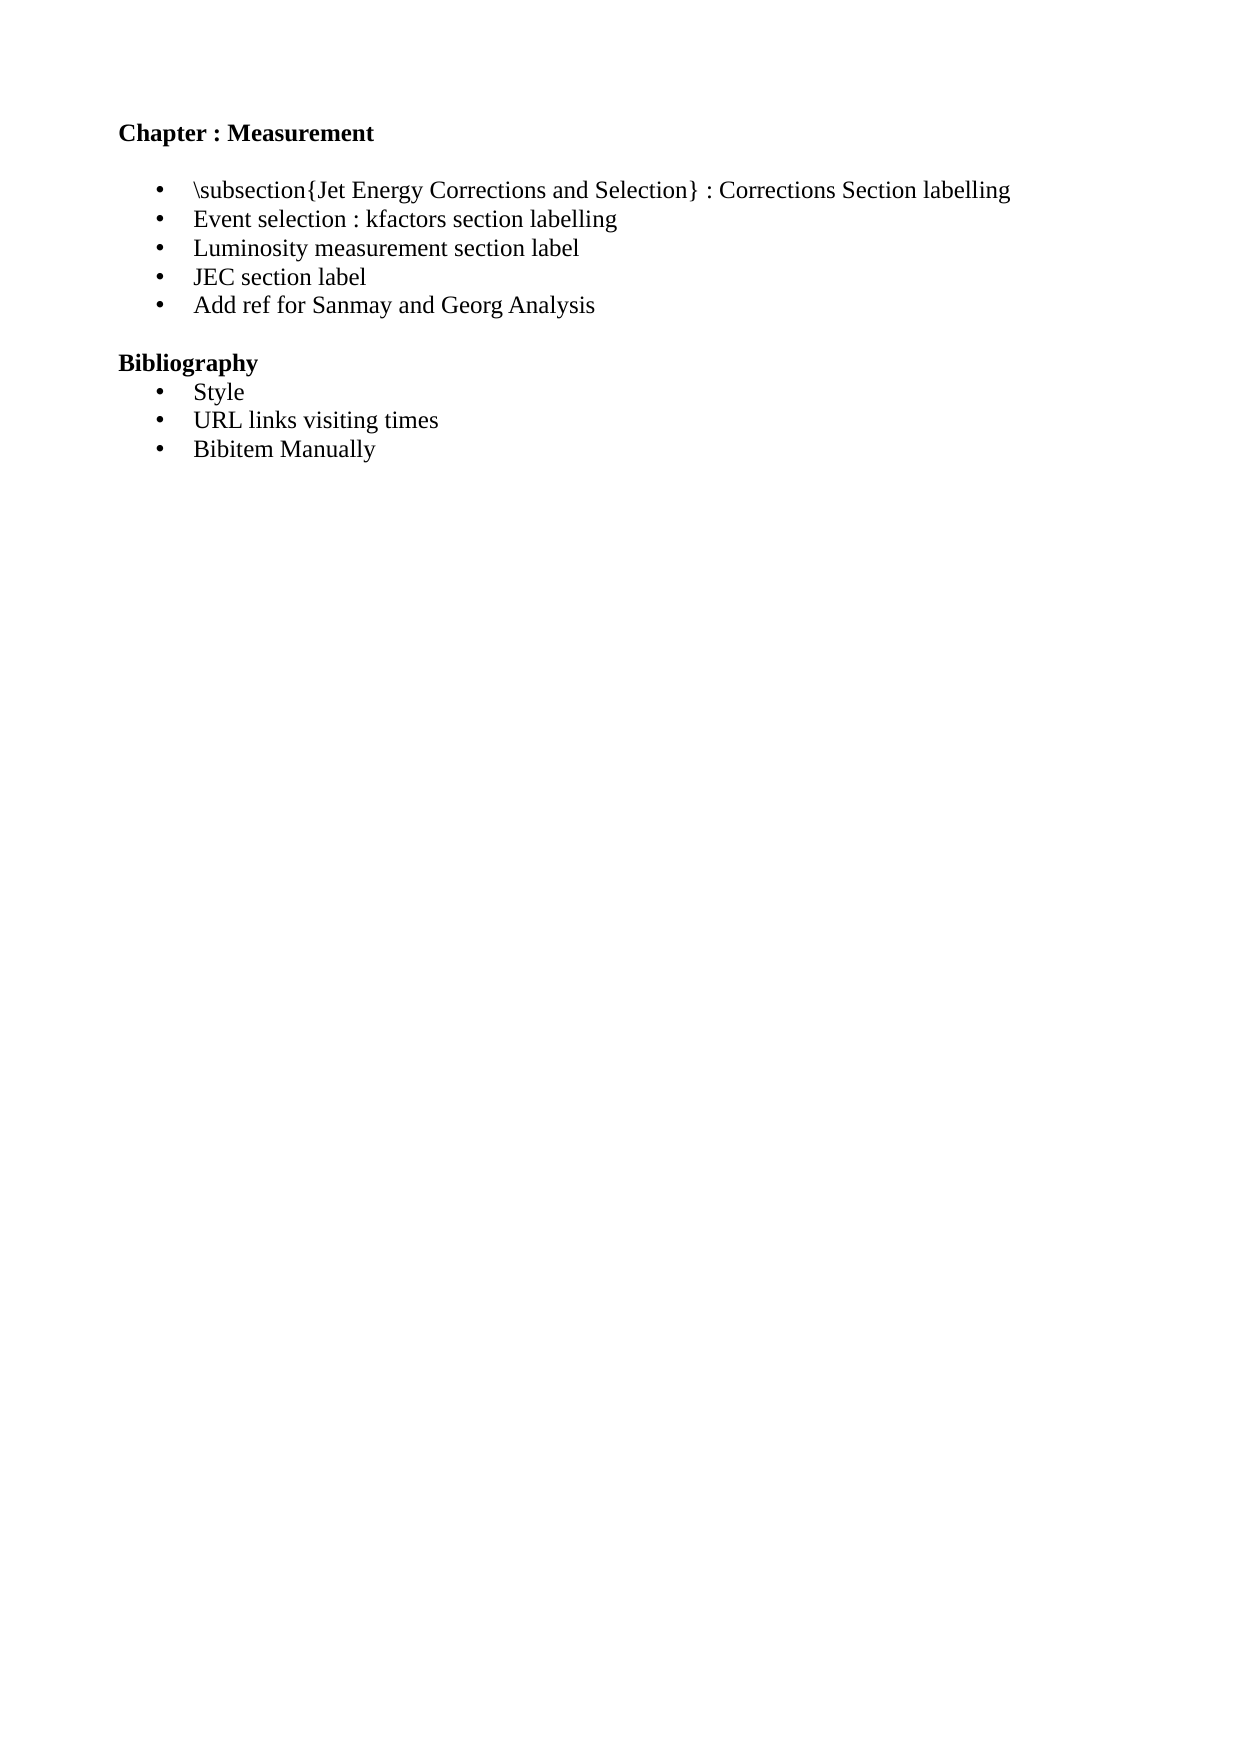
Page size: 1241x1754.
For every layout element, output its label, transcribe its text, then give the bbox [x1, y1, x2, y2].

list Add ref for Sanmay and Georg Analysis [156, 291, 1122, 319]
text Bibliography [118, 348, 1122, 377]
list Luminosity measurement section label [156, 233, 1122, 262]
list Event selection : kfactors section labelling [156, 204, 1122, 233]
list \subsection{Jet Energy Corrections and Selection} : Corrections Section labelling [156, 176, 1122, 204]
list Bibitem Manually [156, 434, 1122, 463]
list JEC section label [156, 262, 1122, 291]
text Chapter : Measurement [118, 118, 1122, 147]
list Style [156, 377, 1122, 406]
list URL links visiting times [156, 406, 1122, 434]
